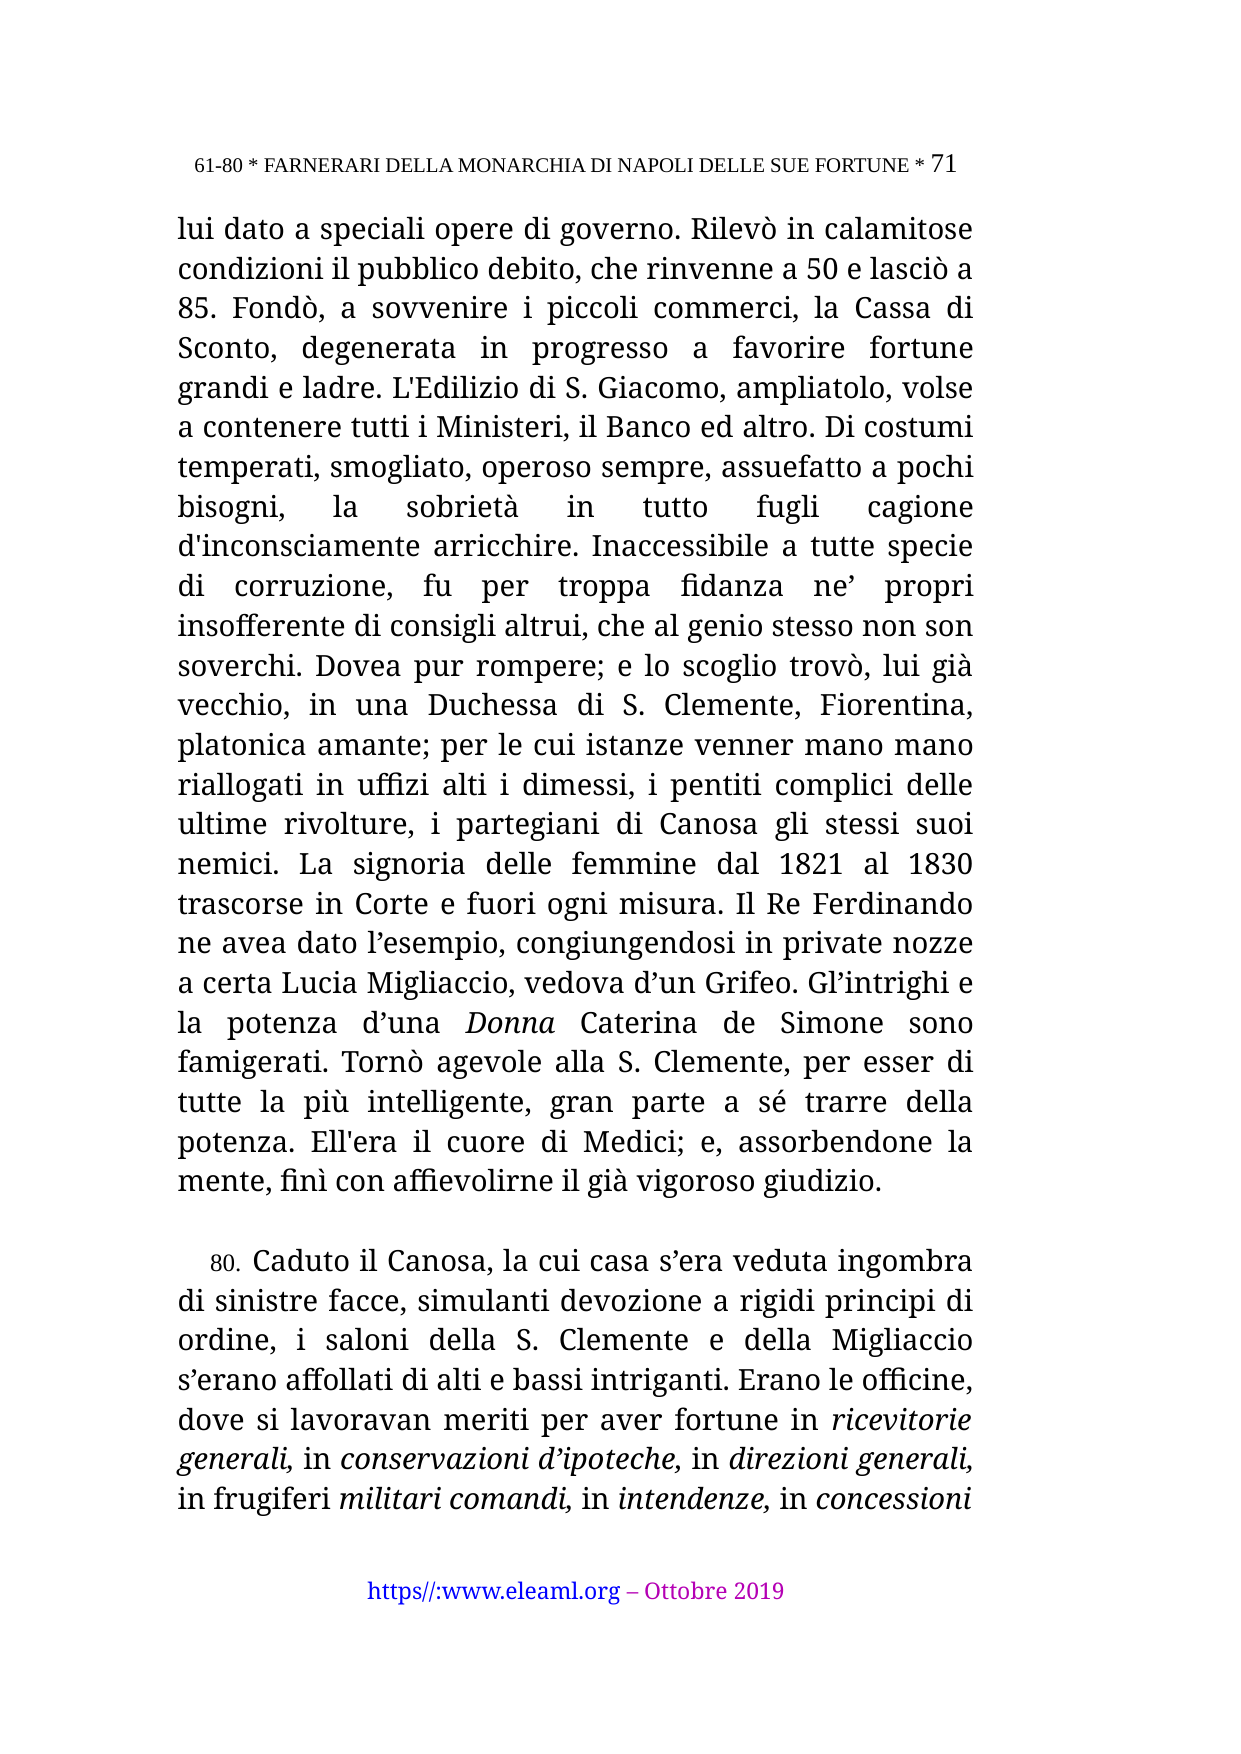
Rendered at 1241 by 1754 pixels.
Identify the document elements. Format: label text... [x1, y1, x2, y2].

text lui dato a speciali opere di governo. Rilevò in calamitose condizioni il pubblico debito, che rinvenne a 50 e lasciò a 85. Fondò, a sovvenire i piccoli commerci, la Cassa di Sconto, degenerata in progresso a favorire fortune grandi e ladre. L'Edilizio di S. Giacomo, ampliatolo, volse a contenere tutti i Ministeri, il Banco ed altro. Di costumi temperati, smogliato, operoso sempre, assuefatto a pochi bisogni, la sobrietà in tutto fugli cagione d'inconsciamente arricchire. Inaccessibile a tutte specie di corruzione, fu per troppa fidanza ne’ propri insofferente di consigli altrui, che al genio stesso non son soverchi. Dovea pur rompere; e lo scoglio trovò, lui già vecchio, in una Duchessa di S. Clemente, Fiorentina, platonica amante; per le cui istanze venner mano mano riallogati in uffizi alti i dimessi, i pentiti complici delle ultime rivolture, i partegiani di Canosa gli stessi suoi nemici. La signoria delle femmine dal 1821 al 1830 trascorse in Corte e fuori ogni misura. Il Re Ferdinando ne avea dato l’esempio, congiungendosi in private nozze a certa Lucia Migliaccio, vedova d’un Grifeo. Gl’intrighi e la potenza d’una Donna Caterina de Simone sono famigerati. Tornò agevole alla S. Clemente, per esser di tutte la più intelligente, gran parte a sé trarre della potenza. Ell'era il cuore di Medici; e, assorbendone la mente, finì con affievolirne il già vigoroso giudizio. [177, 208, 974, 1200]
list Caduto il Canosa, la cui casa s’era veduta ingombra di sinistre facce, simulanti devozione a rigidi principi di ordine, i saloni della S. Clemente e della Migliaccio s’erano affollati di alti e bassi intriganti. Erano le officine, dove si lavoravan meriti per aver fortune in ricevitorie generali, in conservazioni d’ipoteche, in direzioni generali, in frugiferi militari comandi, in intendenze, in concessioni [177, 1240, 974, 1518]
